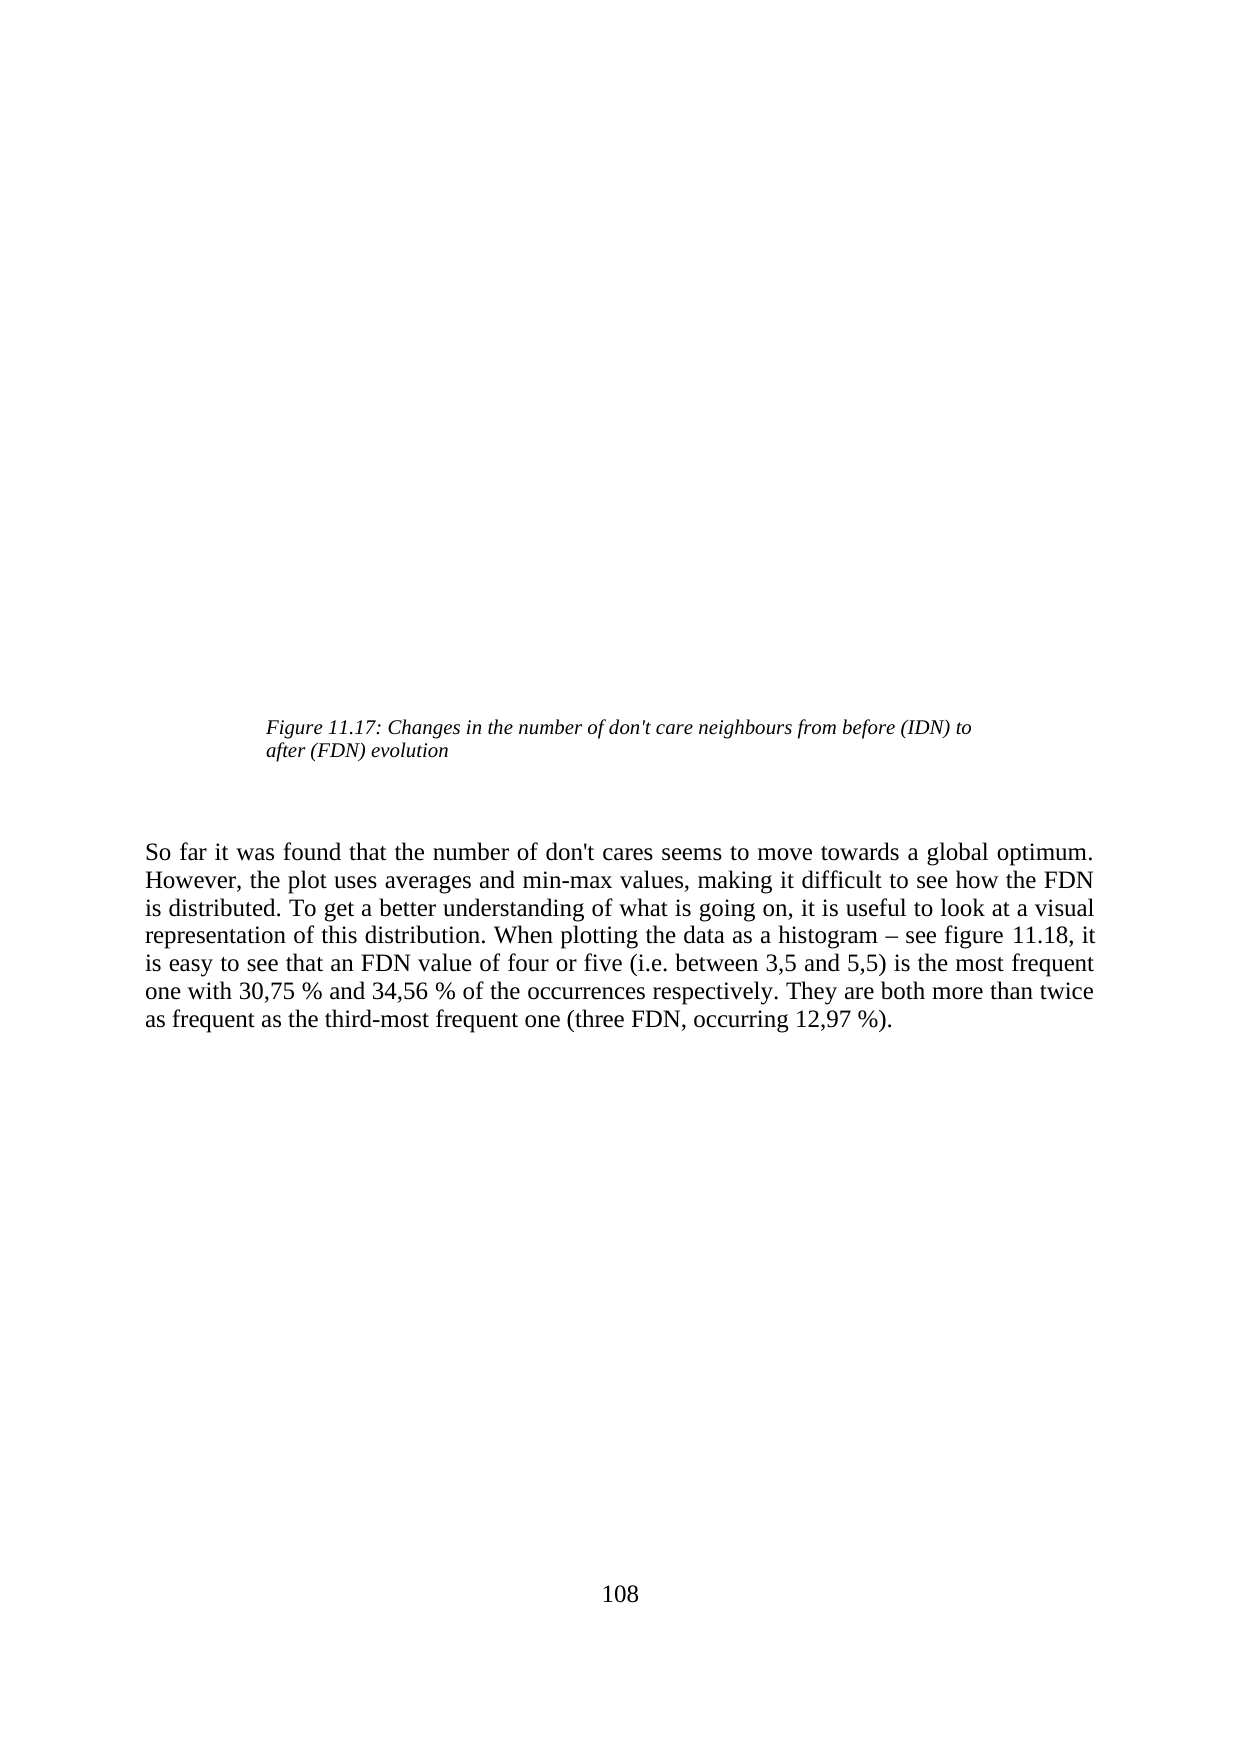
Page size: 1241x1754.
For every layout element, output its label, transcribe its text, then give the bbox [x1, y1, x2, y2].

table_cell Figure 11.17: Changes in the number of don't care neighbours from before (IDN) to after (FDN) evolution [266, 704, 974, 762]
text So far it was found that the number of don't cares seems to move towards a global optimum. However, the plot uses averages and min-max values, making it difficult to see how the FDN is distributed. To get a better understanding of what is going on, it is useful to look at a visual representation of this distribution. When plotting the data as a histogram – see figure 11.18, it is easy to see that an FDN value of four or five (i.e. between 3,5 and 5,5) is the most frequent one with 30,75 % and 34,56 % of the occurrences respectively. They are both more than twice as frequent as the third-most frequent one (three FDN, occurring 12,97 %). [145, 838, 1096, 1032]
table_header [266, 173, 974, 704]
